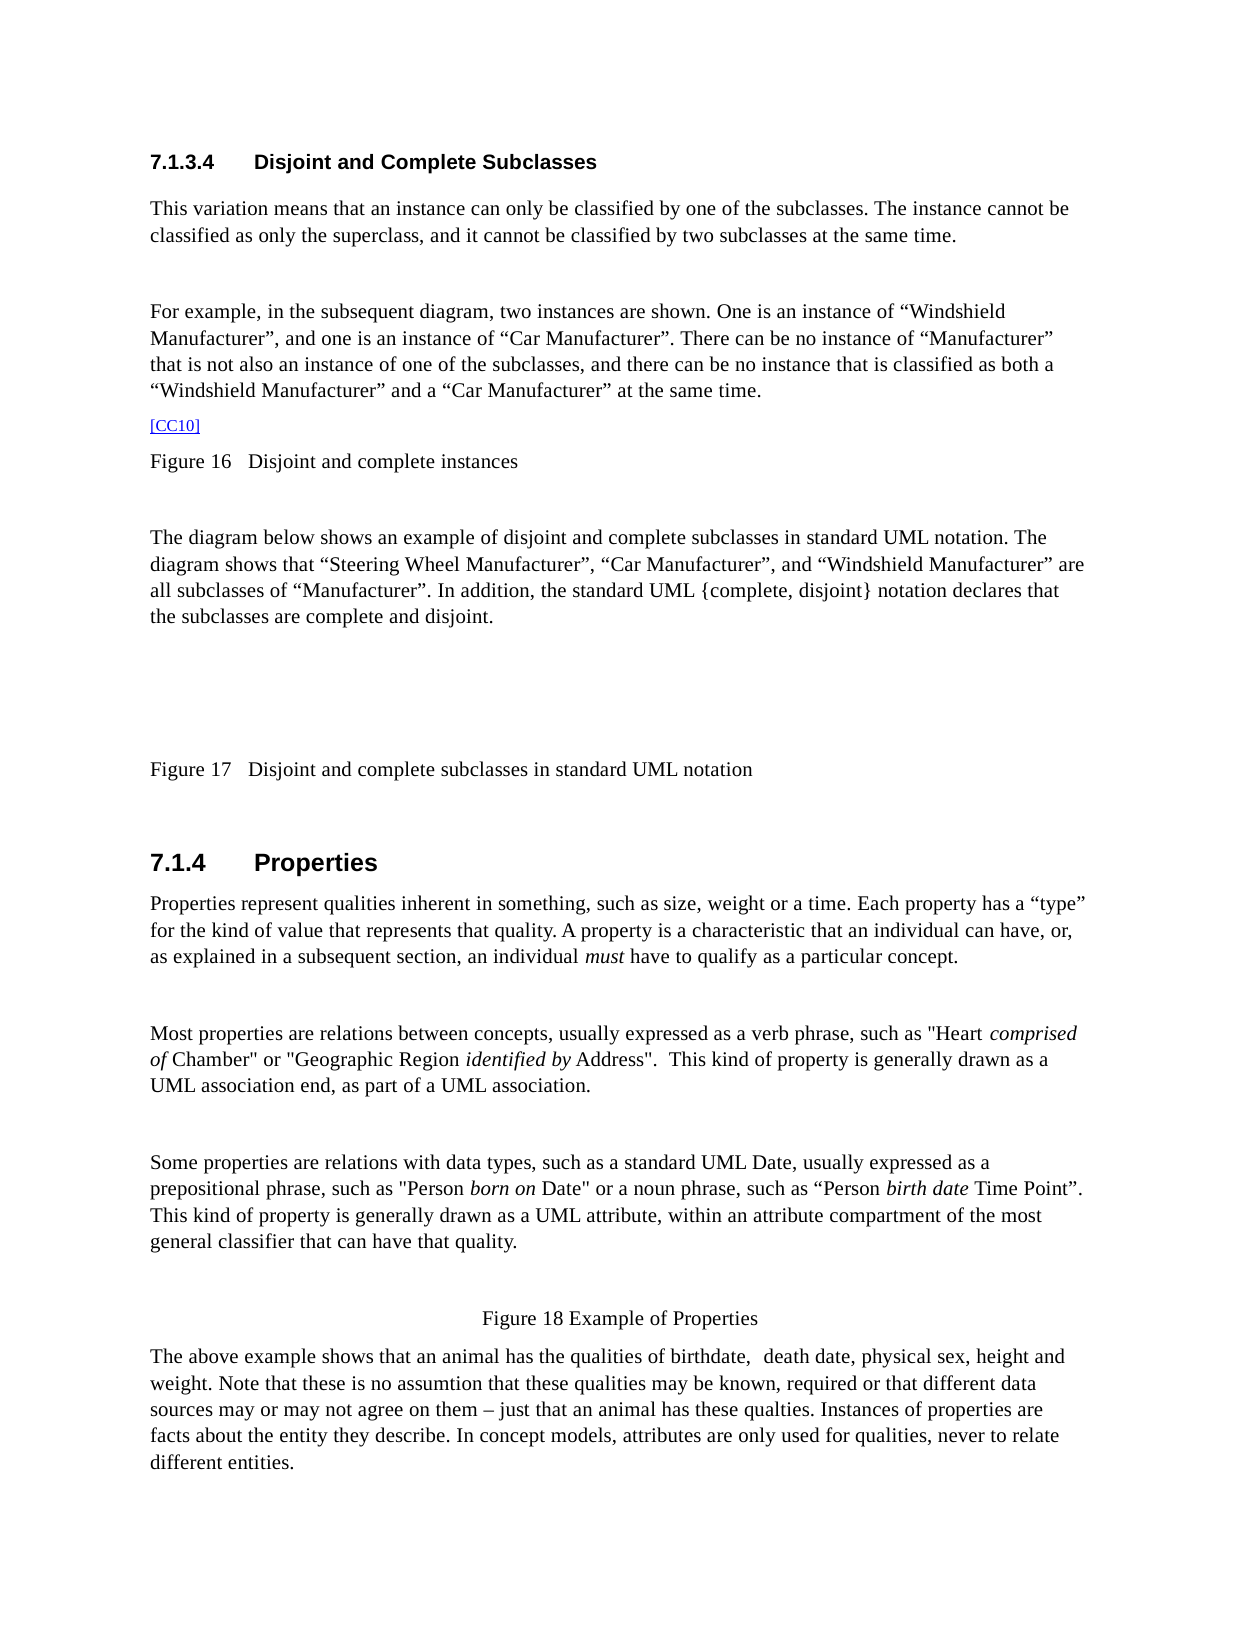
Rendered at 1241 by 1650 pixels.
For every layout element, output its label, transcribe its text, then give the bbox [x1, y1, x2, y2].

text Most properties are relations between concepts, usually expressed as a verb phrase, such as "Heart comprised of Chamber" or "Geographic Region identified by Address". This kind of property is generally drawn as a UML association end, as part of a UML association. [150, 1020, 1090, 1097]
text Figure 16 Disjoint and complete instances [150, 448, 1090, 473]
text [CC10] [150, 416, 1090, 435]
text The diagram below shows an example of disjoint and complete subclasses in standard UML notation. The diagram shows that “Steering Wheel Manufacturer”, “Car Manufacturer”, and “Windshield Manufacturer” are all subclasses of “Manufacturer”. In addition, the standard UML {complete, disjoint} notation declares that the subclasses are complete and disjoint. [150, 525, 1090, 628]
text Properties represent qualities inherent in something, such as size, weight or a time. Each property has a “type” for the kind of value that represents that quality. A property is a characteristic that an individual can have, or, as explained in a subsequent section, an individual must have to qualify as a particular concept. [150, 891, 1090, 968]
text Figure 18 Example of Properties [150, 1306, 1090, 1330]
text The above example shows that an animal has the qualities of birthdate, death date, physical sex, height and weight. Note that these is no assumtion that these qualities may be known, required or that different data sources may or may not agree on them – just that an animal has these qualties. Instances of properties are facts about the entity they describe. In concept models, attributes are only used for qualities, never to relate different entities. [150, 1344, 1090, 1474]
subtitle Disjoint and Complete Subclasses [150, 150, 1090, 174]
text For example, in the subsequent diagram, two instances are shown. One is an instance of “Windshield Manufacturer”, and one is an instance of “Car Manufacturer”. There can be no instance of “Manufacturer” that is not also an instance of one of the subclasses, and there can be no instance that is classified as both a “Windshield Manufacturer” and a “Car Manufacturer” at the same time. [150, 299, 1090, 402]
text This variation means that an instance can only be classified by one of the subclasses. The instance cannot be classified as only the superclass, and it cannot be classified by two subclasses at the same time. [150, 196, 1090, 246]
subtitle Properties [150, 847, 1090, 876]
text Figure 17 Disjoint and complete subclasses in standard UML notation [150, 757, 1090, 781]
text Some properties are relations with data types, such as a standard UML Date, usually expressed as a prepositional phrase, such as "Person born on Date" or a noun phrase, such as “Person birth date Time Point”. This kind of property is generally drawn as a UML attribute, within an attribute compartment of the most general classifier that can have that quality. [150, 1150, 1090, 1253]
